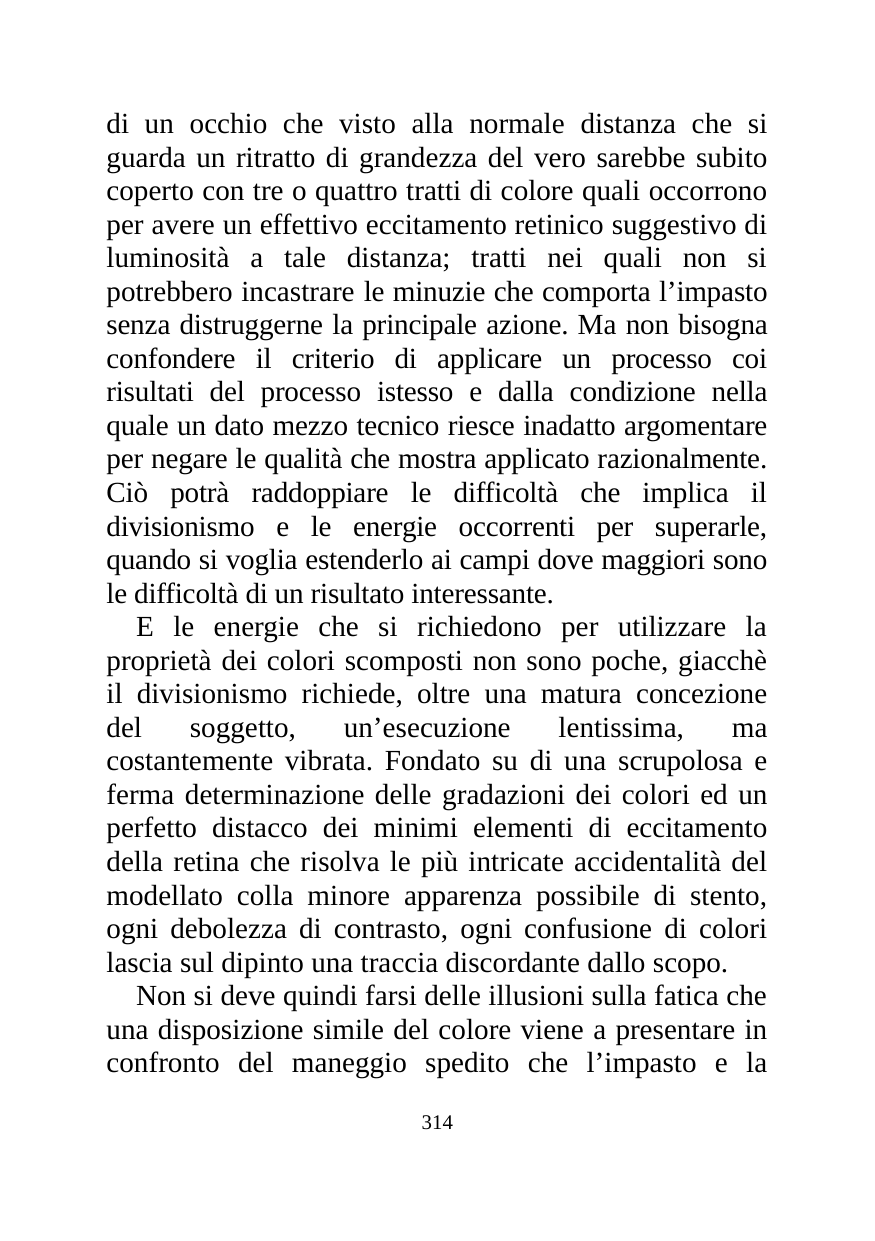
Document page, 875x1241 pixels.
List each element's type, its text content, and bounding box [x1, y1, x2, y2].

text Non si deve quindi farsi delle illusioni sulla fatica che una disposizione simile del colore viene a presentare in confronto del maneggio spedito che l’impasto e la [106, 978, 768, 1079]
text di un occhio che visto alla normale distanza che si guarda un ritratto di grandezza del vero sarebbe subito coperto con tre o quattro tratti di colore quali occorrono per avere un effettivo eccitamento retinico suggestivo di luminosità a tale distanza; tratti nei quali non si potrebbero incastrare le minuzie che comporta l’impasto senza distruggerne la principale azione. Ma non bisogna confondere il criterio di applicare un processo coi risultati del processo istesso e dalla condizione nella quale un dato mezzo tecnico riesce inadatto argomentare per negare le qualità che mostra applicato razionalmente. Ciò potrà raddoppiare le difficoltà che implica il divisionismo e le energie occorrenti per superarle, quando si voglia estenderlo ai campi dove maggiori sono le difficoltà di un risultato interessante. [106, 106, 768, 609]
text E le energie che si richiedono per utilizzare la proprietà dei colori scomposti non sono poche, giacchè il divisionismo richiede, oltre una matura concezione del soggetto, un’esecuzione lentissima, ma costantemente vibrata. Fondato su di una scrupolosa e ferma determinazione delle gradazioni dei colori ed un perfetto distacco dei minimi elementi di eccitamento della retina che risolva le più intricate accidentalità del modellato colla minore apparenza possibile di stento, ogni debolezza di contrasto, ogni confusione di colori lascia sul dipinto una traccia discordante dallo scopo. [106, 609, 768, 978]
